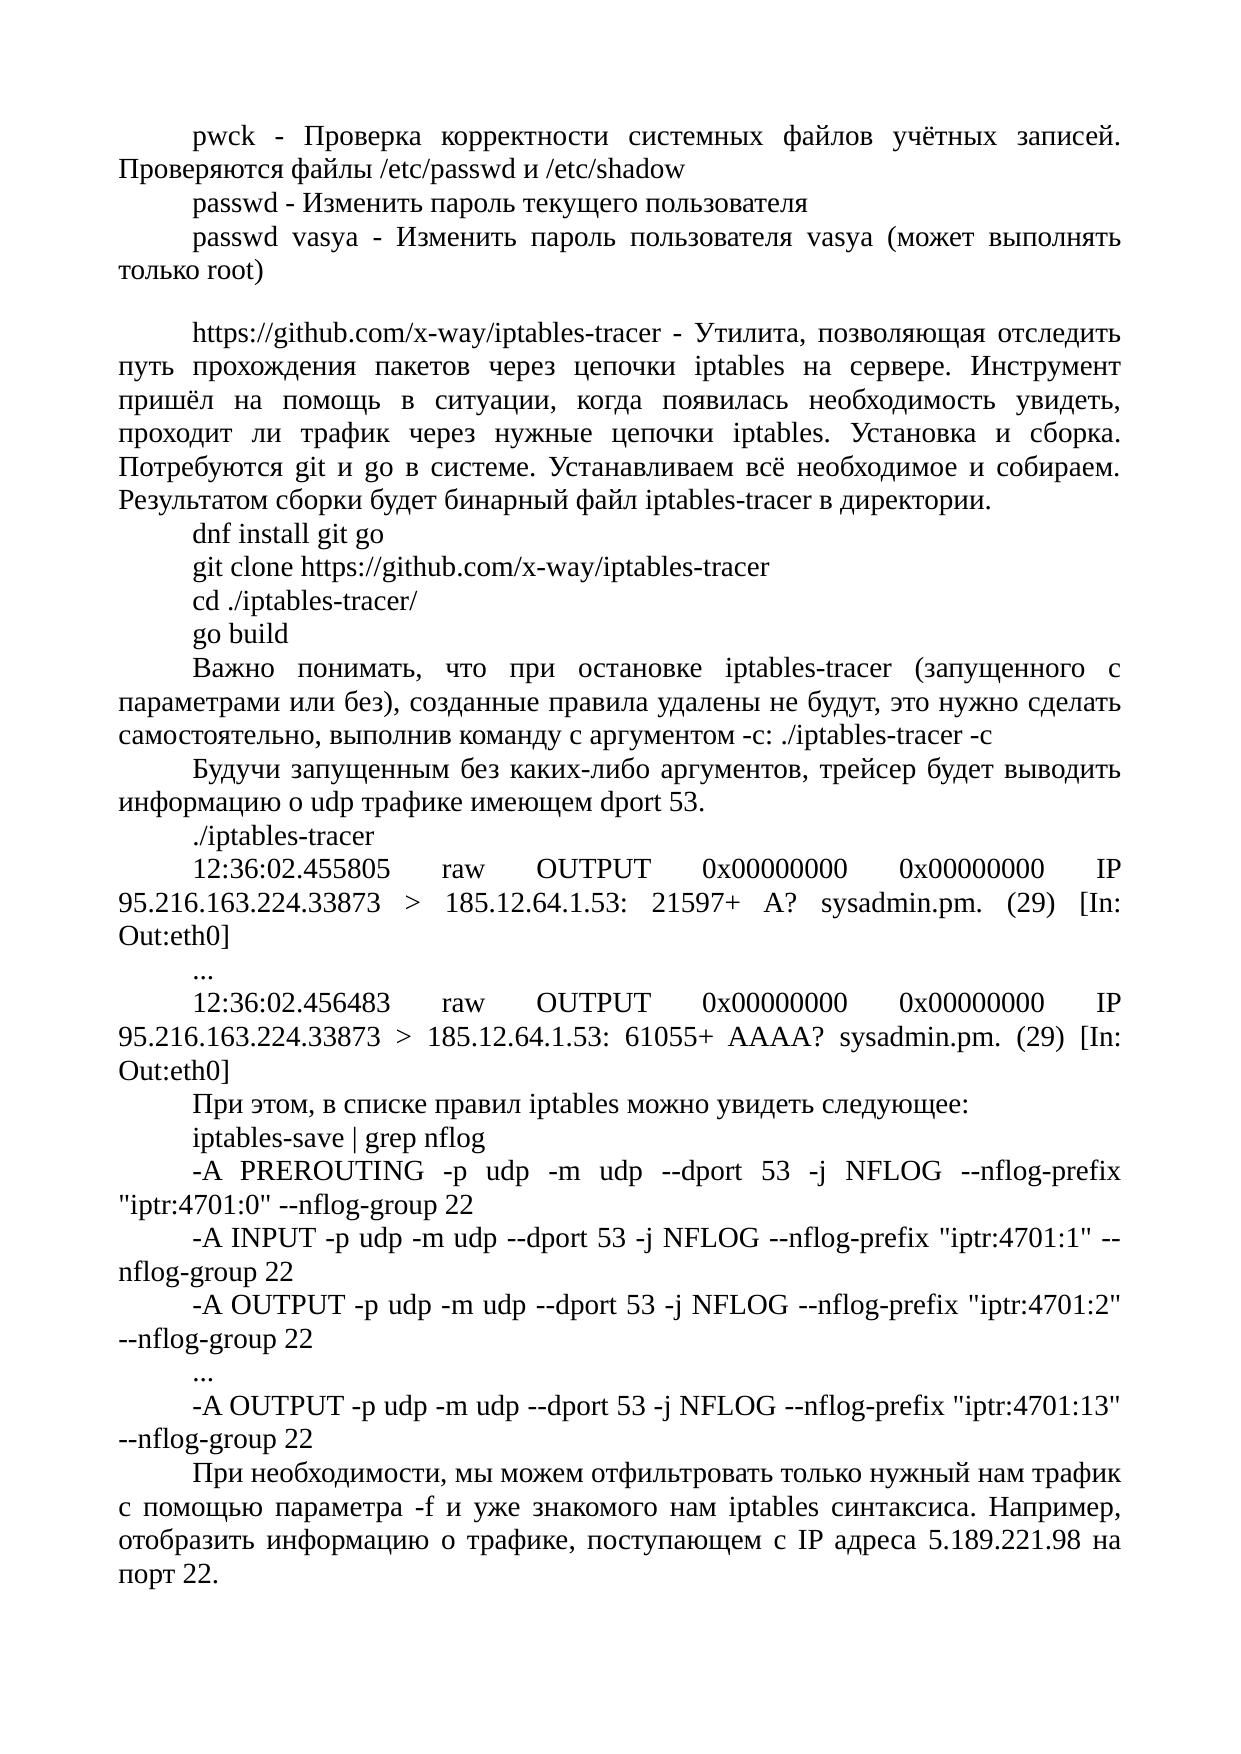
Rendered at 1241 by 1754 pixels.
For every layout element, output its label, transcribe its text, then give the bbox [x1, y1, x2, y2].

text Будучи запущенным без каких-либо аргументов, трейсер будет выводить информацию о udp трафике имеющем dport 53. [118, 751, 1122, 818]
text -A OUTPUT -p udp -m udp --dport 53 -j NFLOG --nflog-prefix "iptr:4701:2" --nflog-group 22 [118, 1287, 1122, 1354]
text iptables-save | grep nflog [118, 1120, 1122, 1153]
text При необходимости, мы можем отфильтровать только нужный нам трафик с помощью параметра -f и уже знакомого нам iptables синтаксиса. Например, отобразить информацию о трафике, поступающем с IP адреса 5.189.221.98 на порт 22. [118, 1455, 1122, 1589]
text Важно понимать, что при остановке iptables-tracer (запущенного с параметрами или без), созданные правила удалены не будут, это нужно сделать самостоятельно, выполнив команду с аргументом -с: ./iptables-tracer -c [118, 650, 1122, 751]
text passwd vasya - Изменить пароль пользователя vasya (может выполнять только root) [118, 219, 1122, 286]
text ... [118, 952, 1122, 986]
text -A INPUT -p udp -m udp --dport 53 -j NFLOG --nflog-prefix "iptr:4701:1" --nflog-group 22 [118, 1220, 1122, 1287]
text pwck - Проверка корректности системных файлов учётных записей. Проверяются файлы /etc/passwd и /etc/shadow [118, 118, 1122, 185]
text 12:36:02.456483 raw OUTPUT 0x00000000 0x00000000 IP 95.216.163.224.33873 > 185.12.64.1.53: 61055+ AAAA? sysadmin.pm. (29) [In: Out:eth0] [118, 986, 1122, 1086]
text dnf install git go [118, 516, 1122, 549]
text passwd - Изменить пароль текущего пользователя [118, 185, 1122, 219]
text При этом, в списке правил iptables можно увидеть следующее: [118, 1086, 1122, 1120]
text git clone https://github.com/x-way/iptables-tracer [118, 549, 1122, 583]
text https://github.com/x-way/iptables-tracer - Утилита, позволяющая отследить путь прохождения пакетов через цепочки iptables на сервере. Инструмент пришёл на помощь в ситуации, когда появилась необходимость увидеть, проходит ли трафик через нужные цепочки iptables. Установка и сборка. Потребуются git и go в системе. Устанавливаем всё необходимое и собираем. Результатом сборки будет бинарный файл iptables-tracer в директории. [118, 315, 1122, 516]
text -A PREROUTING -p udp -m udp --dport 53 -j NFLOG --nflog-prefix "iptr:4701:0" --nflog-group 22 [118, 1153, 1122, 1220]
text ./iptables-tracer [118, 818, 1122, 851]
text 12:36:02.455805 raw OUTPUT 0x00000000 0x00000000 IP 95.216.163.224.33873 > 185.12.64.1.53: 21597+ A? sysadmin.pm. (29) [In: Out:eth0] [118, 851, 1122, 952]
text -A OUTPUT -p udp -m udp --dport 53 -j NFLOG --nflog-prefix "iptr:4701:13" --nflog-group 22 [118, 1388, 1122, 1455]
text cd ./iptables-tracer/ [118, 583, 1122, 617]
text ... [118, 1354, 1122, 1388]
text go build [118, 617, 1122, 650]
